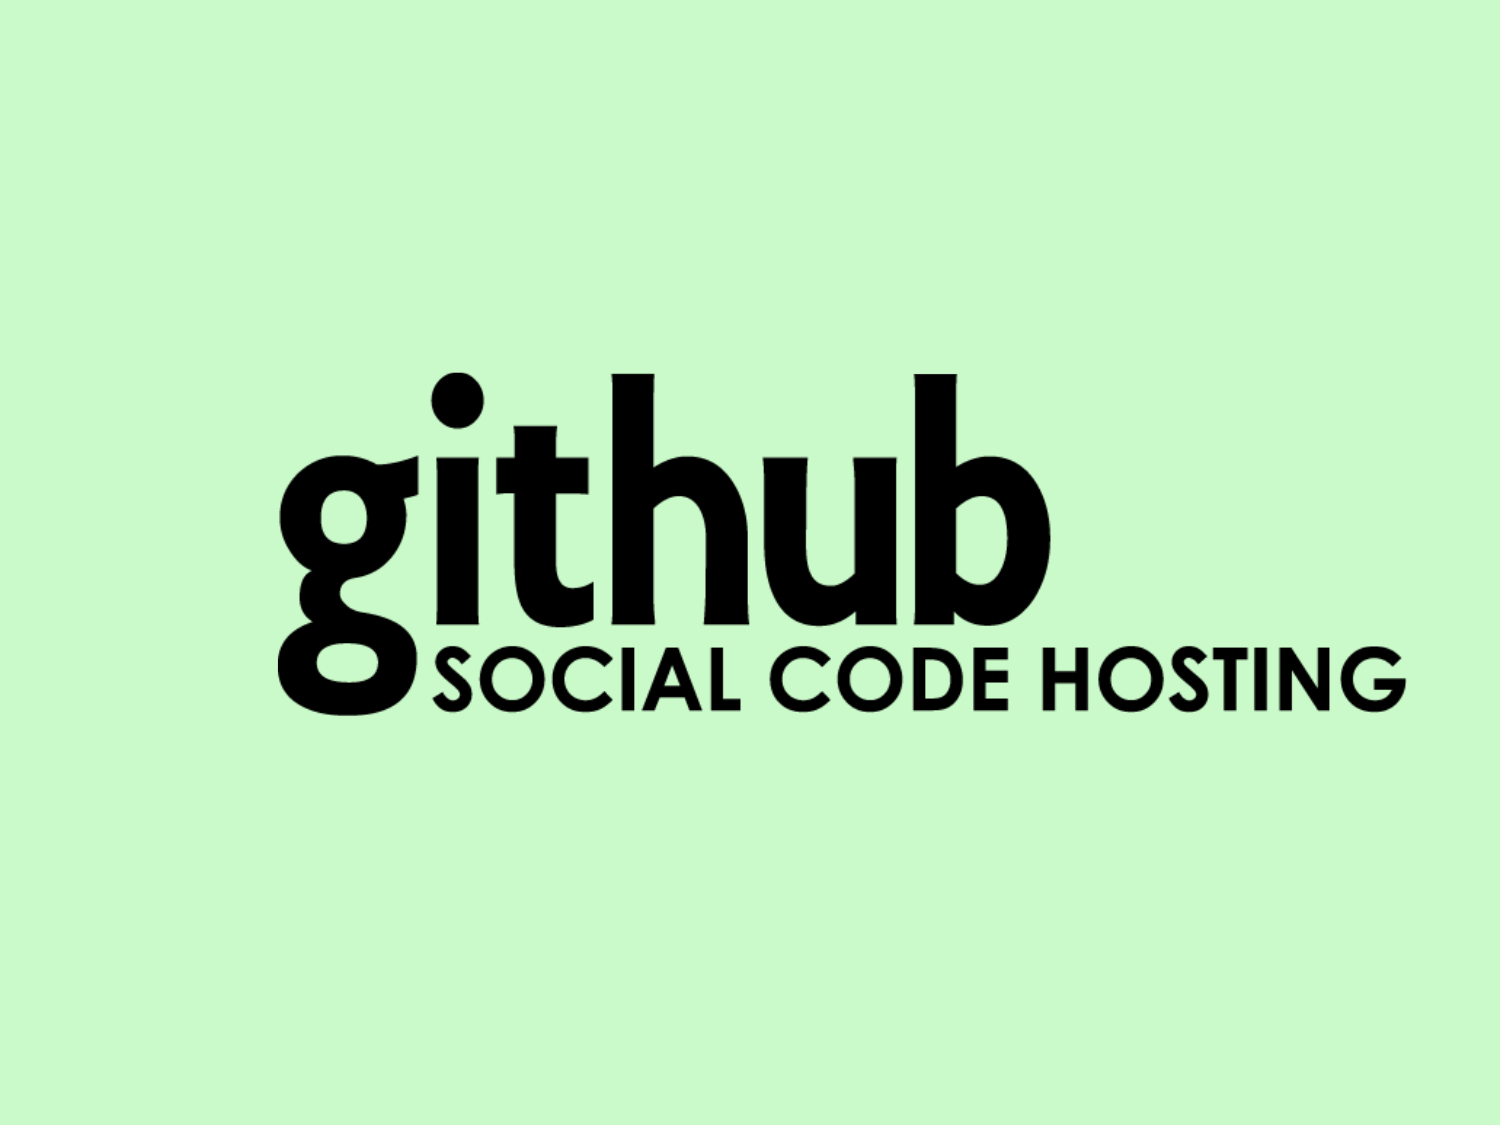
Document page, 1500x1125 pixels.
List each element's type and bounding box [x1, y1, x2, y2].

picture [262, 361, 1426, 726]
